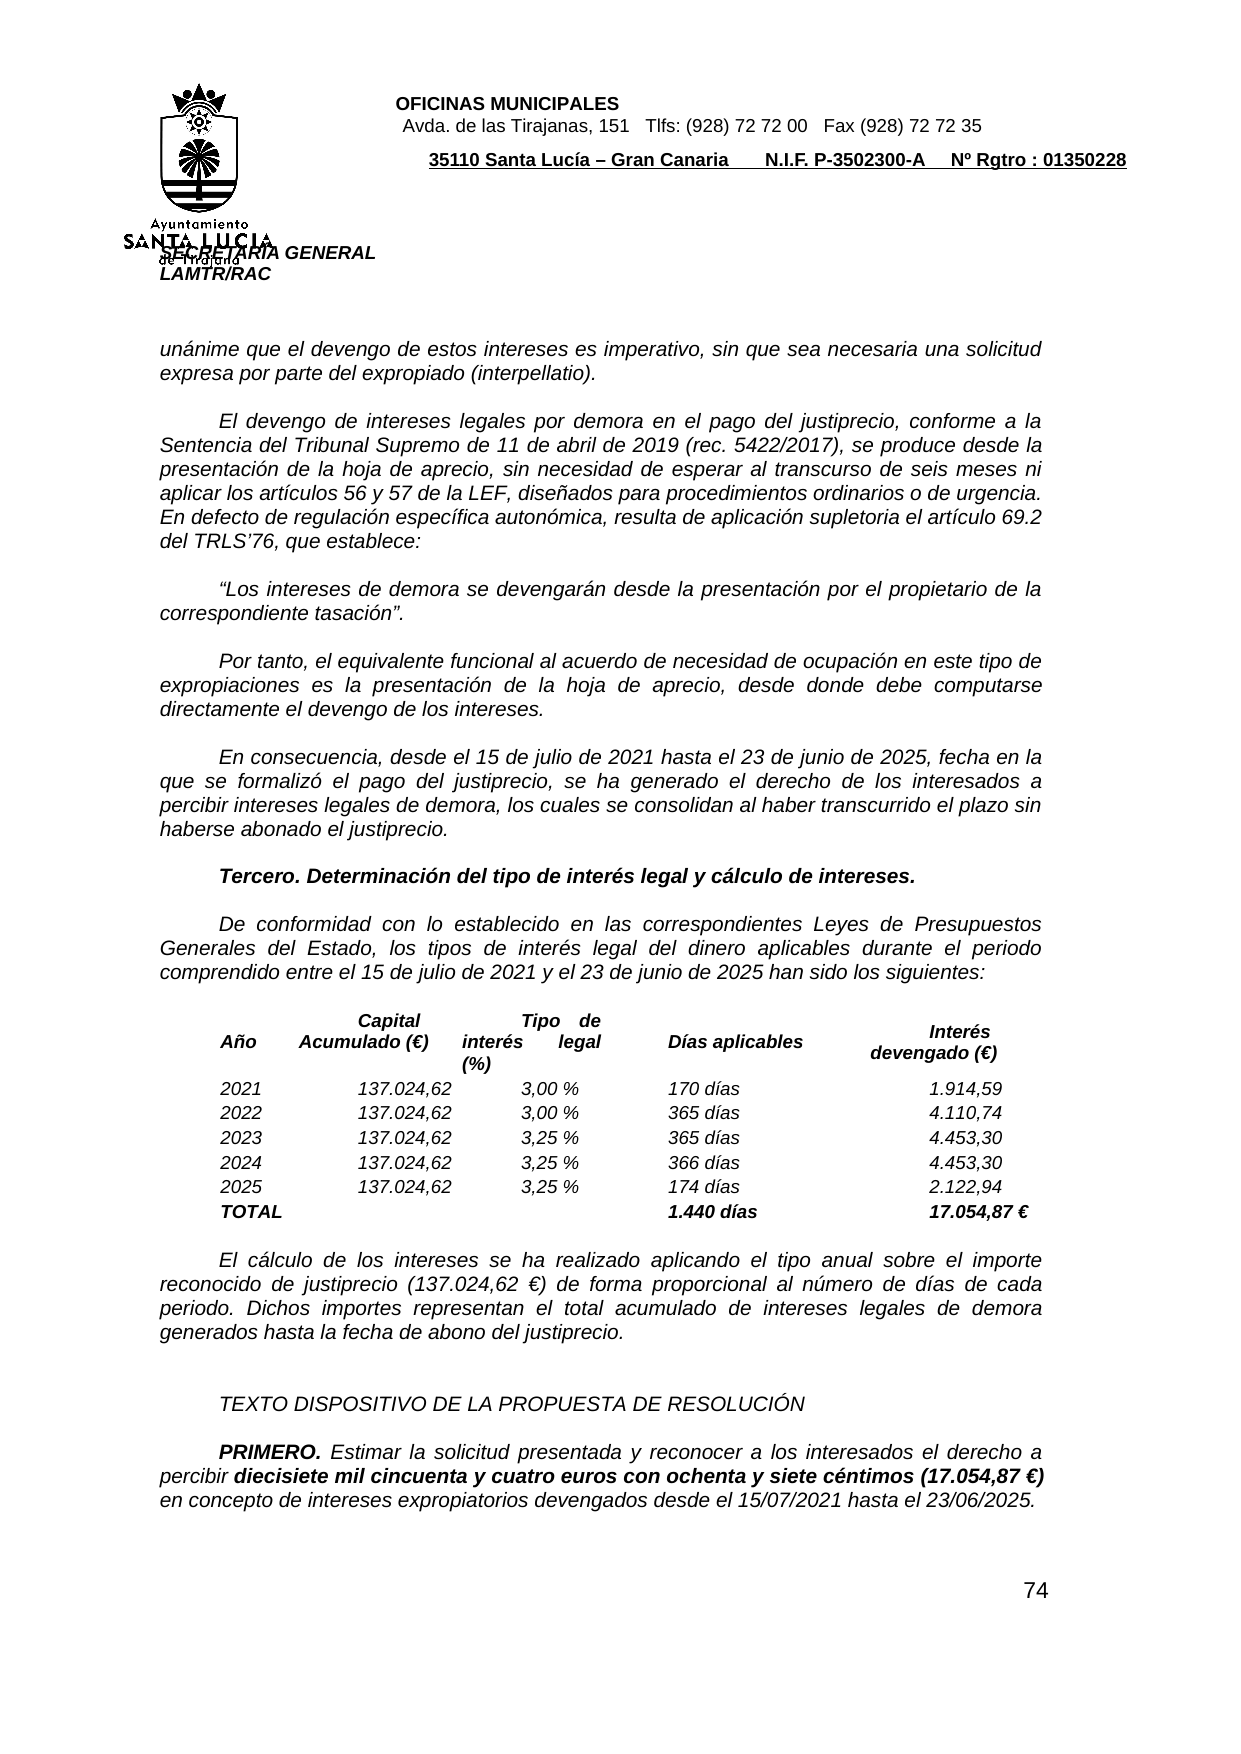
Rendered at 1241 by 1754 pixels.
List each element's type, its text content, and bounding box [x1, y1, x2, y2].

table_cell 137.024,62 [297, 1076, 460, 1101]
text De conformidad con lo establecido en las correspondientes Leyes de Presupuestos Generales del Estado, los tipos de interés legal del dinero aplicables durante el periodo comprendido entre el 15 de julio de 2021 y el 23 de junio de 2025 han sido los siguientes: [159, 912, 1045, 984]
table_cell [297, 1199, 460, 1224]
table_cell 365 días [607, 1125, 868, 1150]
table_cell 3,00 % [460, 1101, 607, 1125]
table_cell 4.110,74 [869, 1101, 1042, 1125]
table_cell TOTAL [160, 1199, 297, 1224]
text El cálculo de los intereses se ha realizado aplicando el tipo anual sobre el importe reconocido de justiprecio (137.024,62 €) de forma proporcional al número de días de cada periodo. Dichos importes representan el total acumulado de intereses legales de demora generados hasta la fecha de abono del justiprecio. [159, 1248, 1045, 1344]
table_cell 365 días [607, 1101, 868, 1125]
table_cell 4.453,30 [869, 1125, 1042, 1150]
table_cell 2.122,94 [869, 1175, 1042, 1199]
table_cell 137.024,62 [297, 1125, 460, 1150]
table_cell 3,25 % [460, 1175, 607, 1199]
table_cell 170 días [607, 1076, 868, 1101]
table_cell 2021 [160, 1076, 297, 1101]
table_header Año [160, 1008, 297, 1076]
table_cell 3,00 % [460, 1076, 607, 1101]
table_cell 137.024,62 [297, 1175, 460, 1199]
table_cell 3,25 % [460, 1150, 607, 1175]
table_cell 366 días [607, 1150, 868, 1175]
text TEXTO DISPOSITIVO DE LA PROPUESTA DE RESOLUCIÓN [159, 1392, 1045, 1416]
table_cell [460, 1199, 607, 1224]
table_header Días aplicables [607, 1008, 868, 1076]
table_cell 137.024,62 [297, 1150, 460, 1175]
table_cell 2023 [160, 1125, 297, 1150]
table_cell 137.024,62 [297, 1101, 460, 1125]
text “Los intereses de demora se devengarán desde la presentación por el propietario de la correspondiente tasación”. [159, 577, 1045, 625]
table_cell 4.453,30 [869, 1150, 1042, 1175]
table_header Interés devengado (€) [869, 1008, 1042, 1076]
text El devengo de intereses legales por demora en el pago del justiprecio, conforme a la Sentencia del Tribunal Supremo de 11 de abril de 2019 (rec. 5422/2017), se produce desde la presentación de la hoja de aprecio, sin necesidad de esperar al transcurso de seis meses ni aplicar los artículos 56 y 57 de la LEF, diseñados para procedimientos ordinarios o de urgencia. En defecto de regulación específica autonómica, resulta de aplicación supletoria el artículo 69.2 del TRLS’76, que establece: [159, 409, 1045, 553]
table_cell 174 días [607, 1175, 868, 1199]
text PRIMERO. Estimar la solicitud presentada y reconocer a los interesados el derecho a percibir diecisiete mil cincuenta y cuatro euros con ochenta y siete céntimos (17.054,87 €) en concepto de intereses expropiatorios devengados desde el 15/07/2021 hasta el 23/06/2025. [159, 1440, 1045, 1512]
table_cell 2024 [160, 1150, 297, 1175]
table_cell 3,25 % [460, 1125, 607, 1150]
table_cell 1.914,59 [869, 1076, 1042, 1101]
text Por tanto, el equivalente funcional al acuerdo de necesidad de ocupación en este tipo de expropiaciones es la presentación de la hoja de aprecio, desde donde debe computarse directamente el devengo de los intereses. [159, 649, 1045, 721]
table_cell 17.054,87 € [869, 1199, 1042, 1224]
table_cell 2022 [160, 1101, 297, 1125]
table_cell 2025 [160, 1175, 297, 1199]
text En consecuencia, desde el 15 de julio de 2021 hasta el 23 de junio de 2025, fecha en la que se formalizó el pago del justiprecio, se ha generado el derecho de los interesados a percibir intereses legales de demora, los cuales se consolidan al haber transcurrido el plazo sin haberse abonado el justiprecio. [159, 744, 1045, 840]
table_cell 1.440 días [607, 1199, 868, 1224]
text unánime que el devengo de estos intereses es imperativo, sin que sea necesaria una solicitud expresa por parte del expropiado (interpellatio). [159, 337, 1045, 385]
table_header Tipo de interés legal (%) [460, 1008, 607, 1076]
table_header Capital Acumulado (€) [297, 1008, 460, 1076]
text Tercero. Determinación del tipo de interés legal y cálculo de intereses. [159, 864, 1045, 888]
